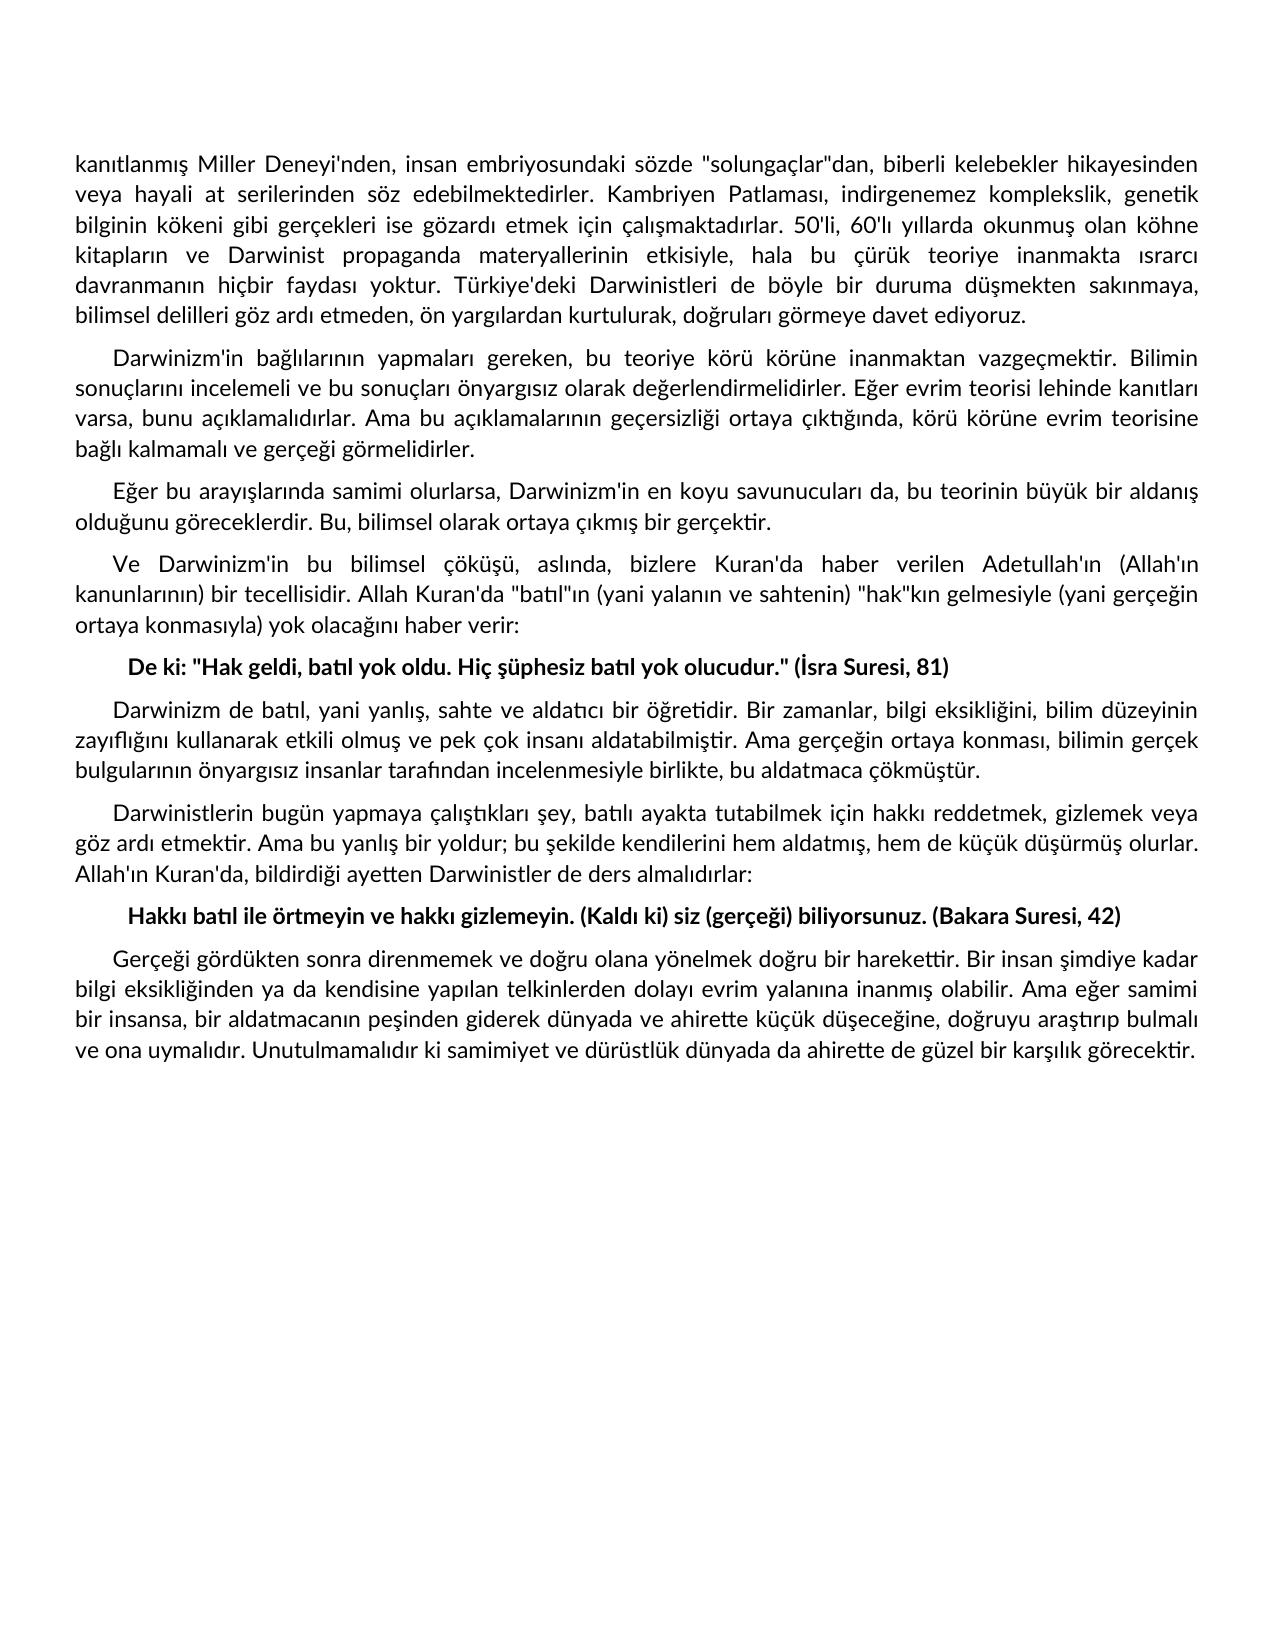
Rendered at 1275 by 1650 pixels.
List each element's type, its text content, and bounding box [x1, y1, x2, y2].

text kanıtlanmış Miller Deneyi'nden, insan embriyosundaki sözde "solungaçlar"dan, biberli kelebekler hikayesinden veya hayali at serilerinden söz edebilmektedirler. Kambriyen Patlaması, indirgenemez komplekslik, genetik bilginin kökeni gibi gerçekleri ise gözardı etmek için çalışmaktadırlar. 50'li, 60'lı yıllarda okunmuş olan köhne kitapların ve Darwinist propaganda materyallerinin etkisiyle, hala bu çürük teoriye inanmakta ısrarcı davranmanın hiçbir faydası yoktur. Türkiye'deki Darwinistleri de böyle bir duruma düşmekten sakınmaya, bilimsel delilleri göz ardı etmeden, ön yargılardan kurtulurak, doğruları görmeye davet ediyoruz. [75, 150, 1200, 328]
text Darwinistlerin bugün yapmaya çalıştıkları şey, batılı ayakta tutabilmek için hakkı reddetmek, gizlemek veya göz ardı etmektir. Ama bu yanlış bir yoldur; bu şekilde kendilerini hem aldatmış, hem de küçük düşürmüş olurlar. Allah'ın Kuran'da, bildirdiği ayetten Darwinistler de ders almalıdırlar: [75, 799, 1200, 887]
text Darwinizm de batıl, yani yanlış, sahte ve aldatıcı bir öğretidir. Bir zamanlar, bilgi eksikliğini, bilim düzeyinin zayıflığını kullanarak etkili olmuş ve pek çok insanı aldatabilmiştir. Ama gerçeğin ortaya konması, bilimin gerçek bulgularının önyargısız insanlar tarafından incelenmesiyle birlikte, bu aldatmaca çökmüştür. [75, 696, 1200, 784]
text Eğer bu arayışlarında samimi olurlarsa, Darwinizm'in en koyu savunucuları da, bu teorinin büyük bir aldanış olduğunu göreceklerdir. Bu, bilimsel olarak ortaya çıkmış bir gerçektir. [75, 477, 1200, 535]
text Gerçeği gördükten sonra direnmemek ve doğru olana yönelmek doğru bir harekettir. Bir insan şimdiye kadar bilgi eksikliğinden ya da kendisine yapılan telkinlerden dolayı evrim yalanına inanmış olabilir. Ama eğer samimi bir insansa, bir aldatmacanın peşinden giderek dünyada ve ahirette küçük düşeceğine, doğruyu araştırıp bulmalı ve ona uymalıdır. Unutulmamalıdır ki samimiyet ve dürüstlük dünyada da ahirette de güzel bir karşılık görecektir. [75, 945, 1200, 1063]
text Darwinizm'in bağlılarının yapmaları gereken, bu teoriye körü körüne inanmaktan vazgeçmektir. Bilimin sonuçlarını incelemeli ve bu sonuçları önyargısız olarak değerlendirmelidirler. Eğer evrim teorisi lehinde kanıtları varsa, bunu açıklamalıdırlar. Ama bu açıklamalarının geçersizliği ortaya çıktığında, körü körüne evrim teorisine bağlı kalmamalı ve gerçeği görmelidirler. [75, 344, 1200, 462]
text Hakkı batıl ile örtmeyin ve hakkı gizlemeyin. (Kaldı ki) siz (gerçeği) biliyorsunuz. (Bakara Suresi, 42) [127, 902, 1177, 929]
text De ki: "Hak geldi, batıl yok oldu. Hiç şüphesiz batıl yok olucudur." (İsra Suresi, 81) [127, 653, 1177, 681]
text Ve Darwinizm'in bu bilimsel çöküşü, aslında, bizlere Kuran'da haber verilen Adetullah'ın (Allah'ın kanunlarının) bir tecellisidir. Allah Kuran'da "batıl"ın (yani yalanın ve sahtenin) "hak"kın gelmesiyle (yani gerçeğin ortaya konmasıyla) yok olacağını haber verir: [75, 550, 1200, 638]
